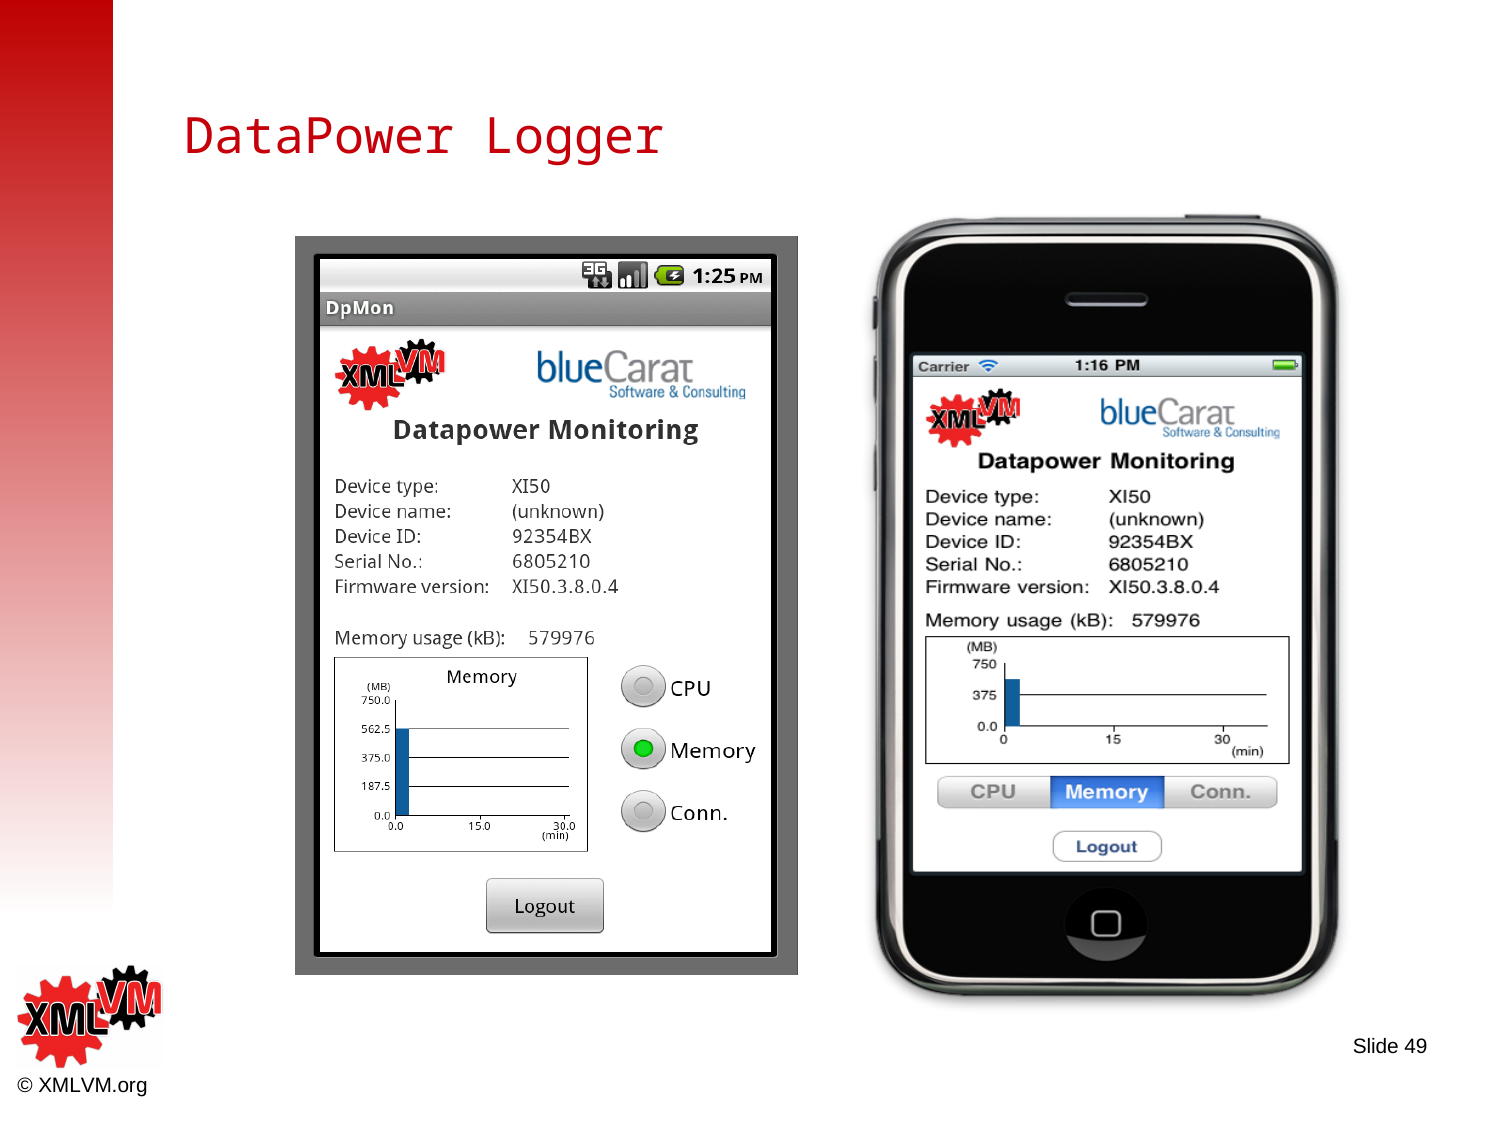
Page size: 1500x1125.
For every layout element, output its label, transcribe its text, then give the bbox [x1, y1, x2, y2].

title DataPower Logger [170, 67, 1447, 207]
picture [16, 964, 164, 1069]
picture [295, 236, 798, 975]
picture [856, 206, 1359, 1034]
